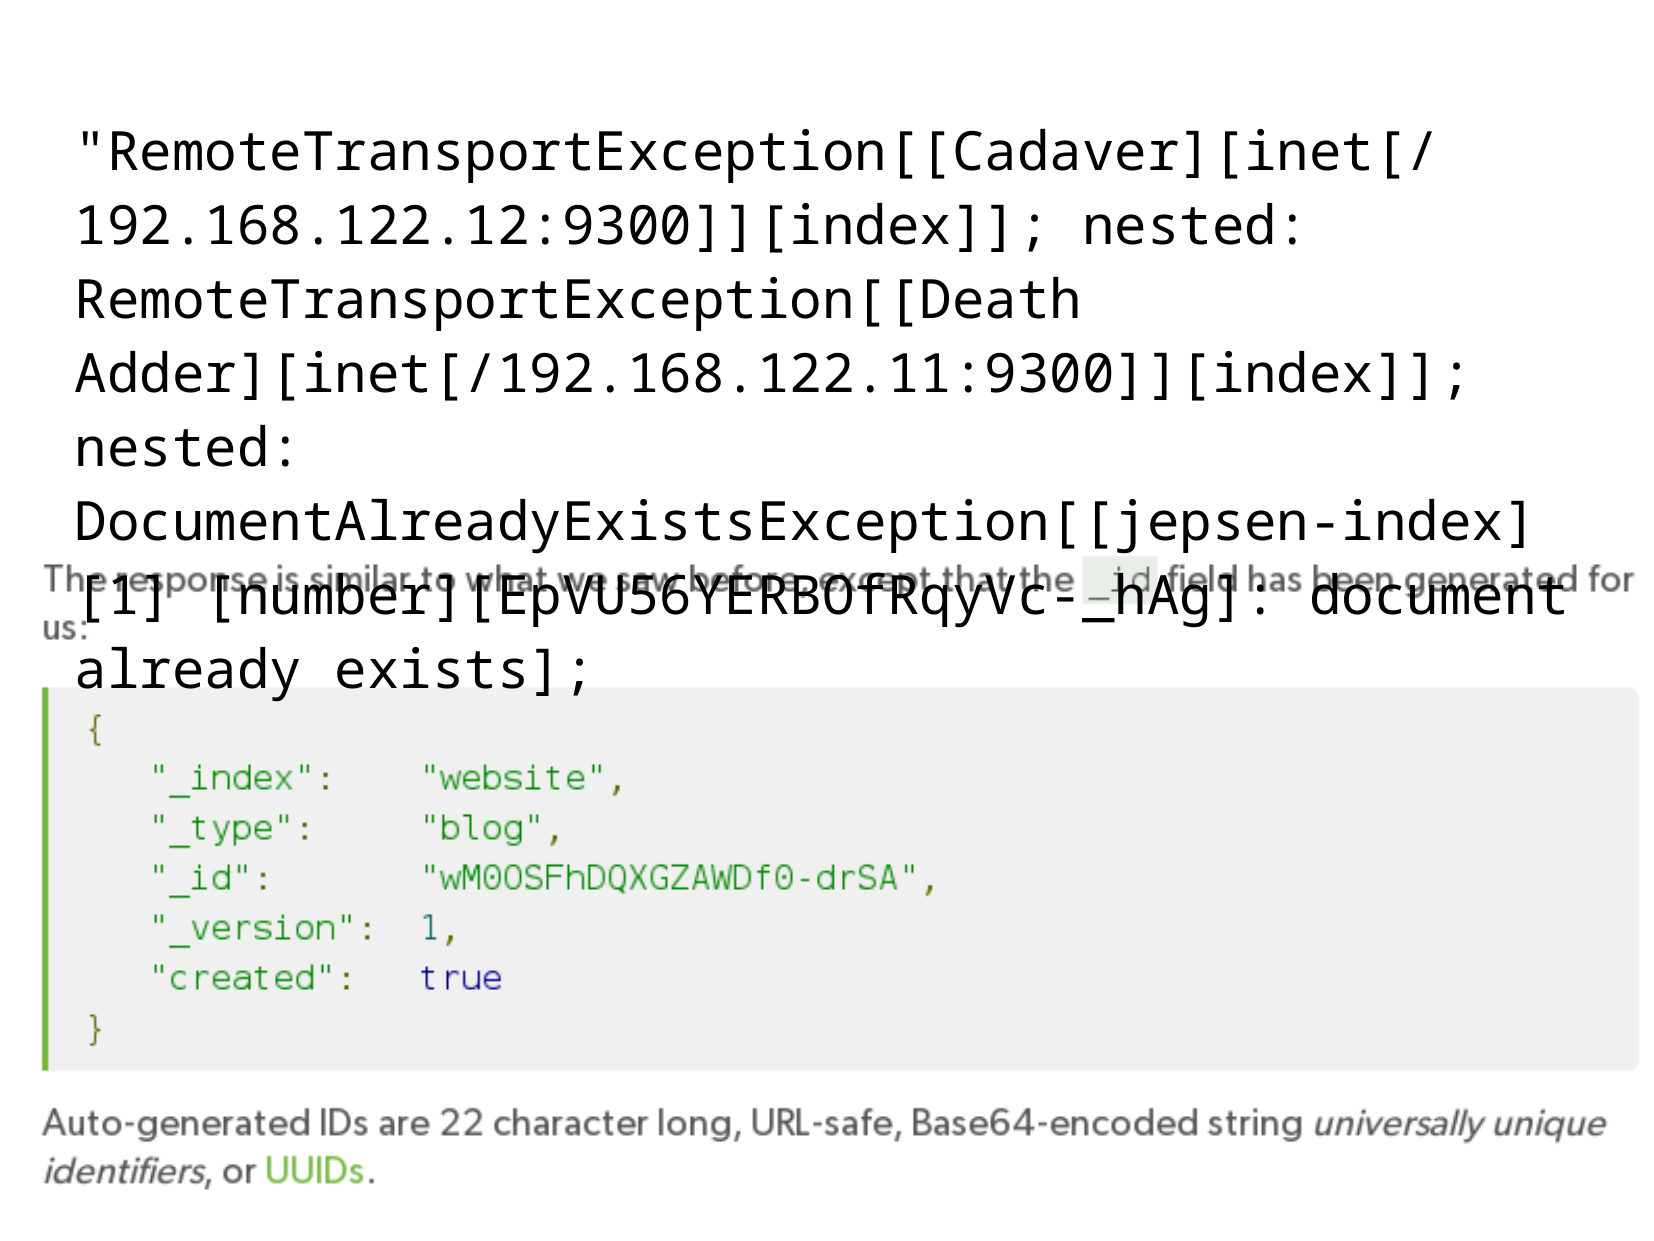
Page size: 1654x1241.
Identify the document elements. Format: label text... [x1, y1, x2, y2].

picture [3, 540, 1654, 1216]
text_box "RemoteTransportException[[Cadaver][inet[/192.168.122.12:9300]][index]]; nested: RemoteTransportException[[Death Adder][inet[/192.168.122.11:9300]][index]]; nested: DocumentAlreadyExistsException[[jepsen-index][1] [number][EpVU56YERBOfRqyVc-_hAg]: document already exists]; [60, 105, 1615, 505]
